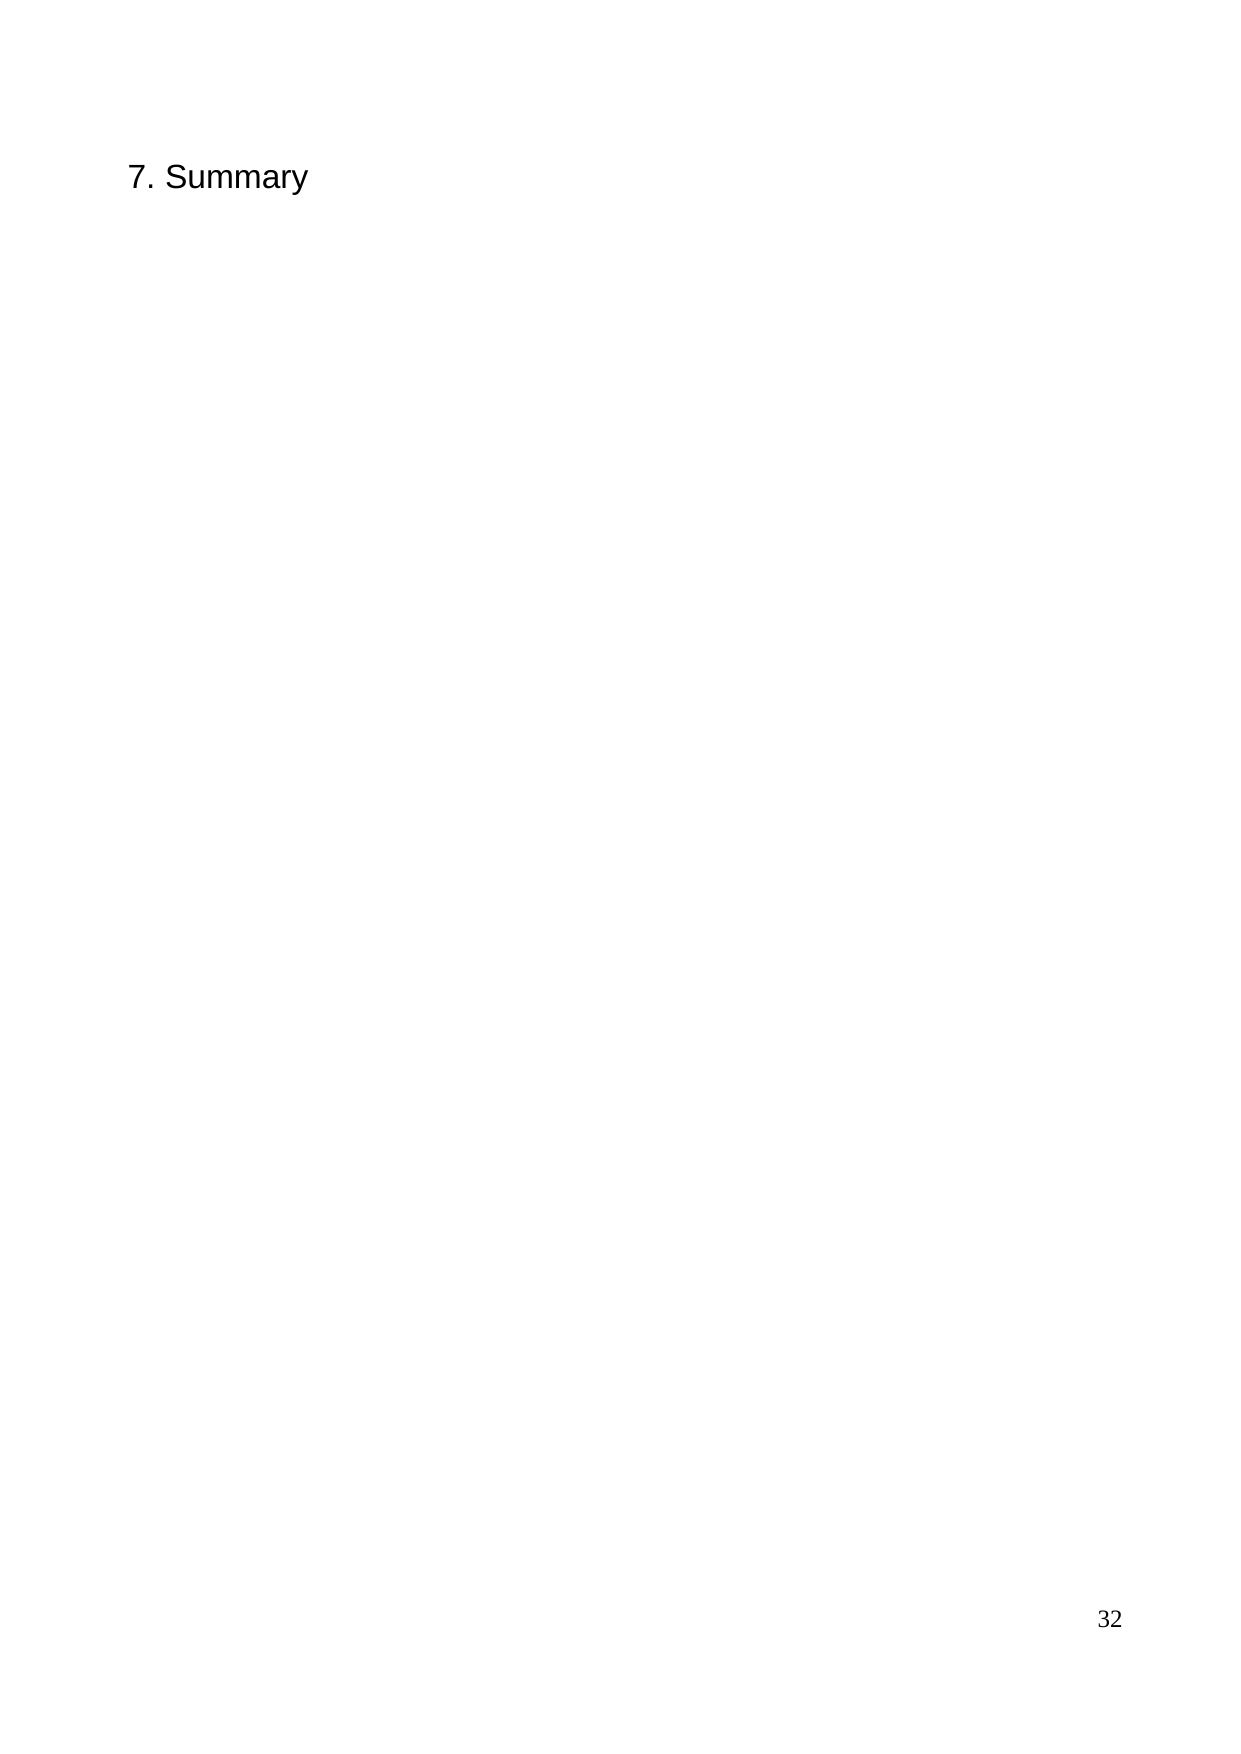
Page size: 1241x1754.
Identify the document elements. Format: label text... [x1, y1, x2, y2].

subtitle Summary [118, 157, 1122, 196]
